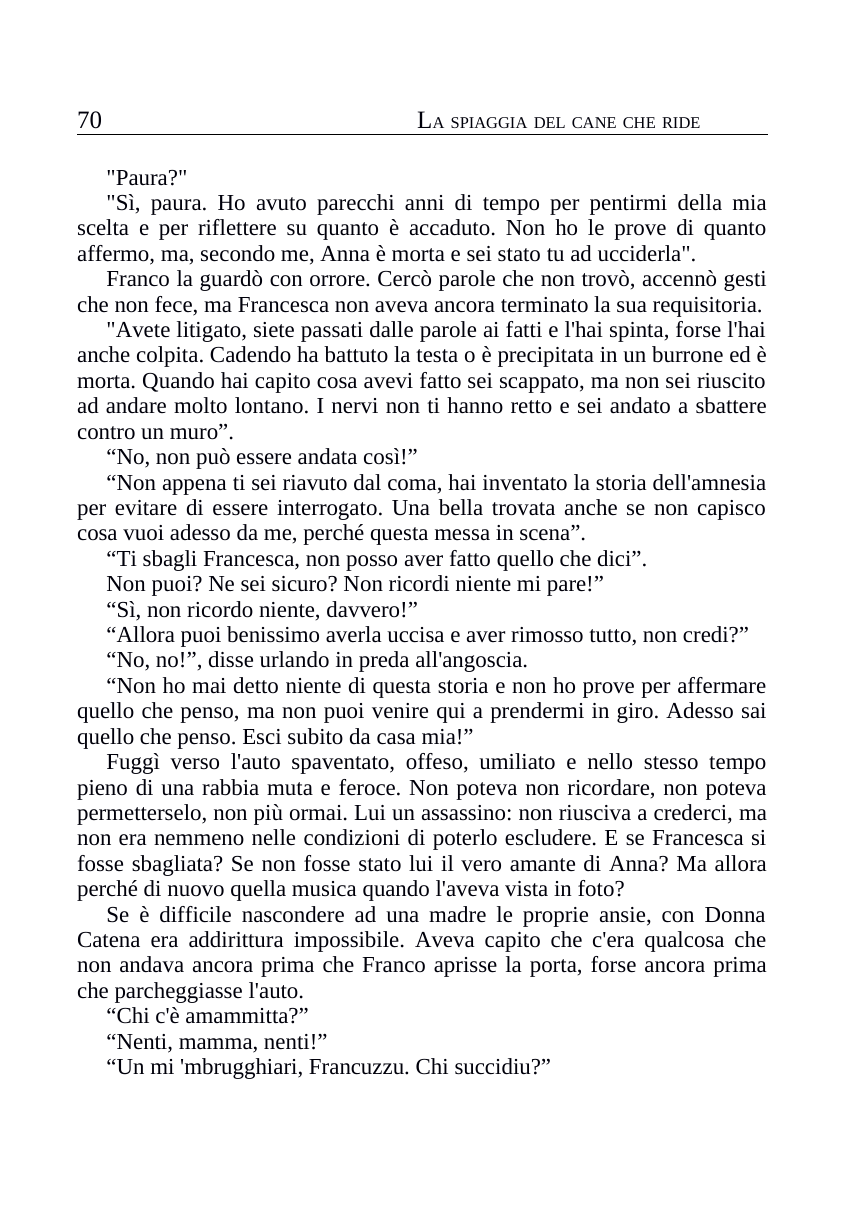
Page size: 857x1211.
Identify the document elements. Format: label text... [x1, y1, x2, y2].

text Fuggì verso l'auto spaventato, offeso, umiliato e nello stesso tempo pieno di una rabbia muta e feroce. Non poteva non ricordare, non poteva permetterselo, non più ormai. Lui un assassino: non riusciva a crederci, ma non era nemmeno nelle condizioni di poterlo escludere. E se Francesca si fosse sbagliata? Se non fosse stato lui il vero amante di Anna? Ma allora perché di nuovo quella musica quando l'aveva vista in foto? [77, 749, 768, 902]
text “Non ho mai detto niente di questa storia e non ho prove per affermare quello che penso, ma non puoi venire qui a prendermi in giro. Adesso sai quello che penso. Esci subito da casa mia!” [77, 673, 768, 749]
text Se è difficile nascondere ad una madre le proprie ansie, con Donna Catena era addirittura impossibile. Aveva capito che c'era qualcosa che non andava ancora prima che Franco aprisse la porta, forse ancora prima che parcheggiasse l'auto. [77, 902, 768, 1003]
text “Sì, non ricordo niente, davvero!” [77, 597, 768, 622]
text "Sì, paura. Ho avuto parecchi anni di tempo per pentirmi della mia scelta e per riflettere su quanto è accaduto. Non ho le prove di quanto affermo, ma, secondo me, Anna è morta e sei stato tu ad ucciderla". [77, 190, 768, 266]
text Non puoi? Ne sei sicuro? Non ricordi niente mi pare!” [77, 571, 768, 597]
text “Non appena ti sei riavuto dal coma, hai inventato la storia dell'amnesia per evitare di essere interrogato. Una bella trovata anche se non capisco cosa vuoi adesso da me, perché questa messa in scena”. [77, 469, 768, 546]
text “Un mi 'mbrugghiari, Francuzzu. Chi succidiu?” [77, 1054, 768, 1079]
text “Chi c'è amammitta?” [77, 1003, 768, 1029]
text “No, non può essere andata così!” [77, 444, 768, 469]
text “Allora puoi benissimo averla uccisa e aver rimosso tutto, non credi?” [77, 622, 768, 647]
text “Nenti, mamma, nenti!” [77, 1029, 768, 1054]
text Franco la guardò con orrore. Cercò parole che non trovò, accennò gesti che non fece, ma Francesca non aveva ancora terminato la sua requisitoria. [77, 266, 768, 317]
text “Ti sbagli Francesca, non posso aver fatto quello che dici”. [77, 546, 768, 571]
text "Paura?" [77, 164, 768, 190]
text "Avete litigato, siete passati dalle parole ai fatti e l'hai spinta, forse l'hai anche colpita. Cadendo ha battuto la testa o è precipitata in un burrone ed è morta. Quando hai capito cosa avevi fatto sei scappato, ma non sei riuscito ad andare molto lontano. I nervi non ti hanno retto e sei andato a sbattere contro un muro”. [77, 317, 768, 444]
text “No, no!”, disse urlando in preda all'angoscia. [77, 647, 768, 673]
